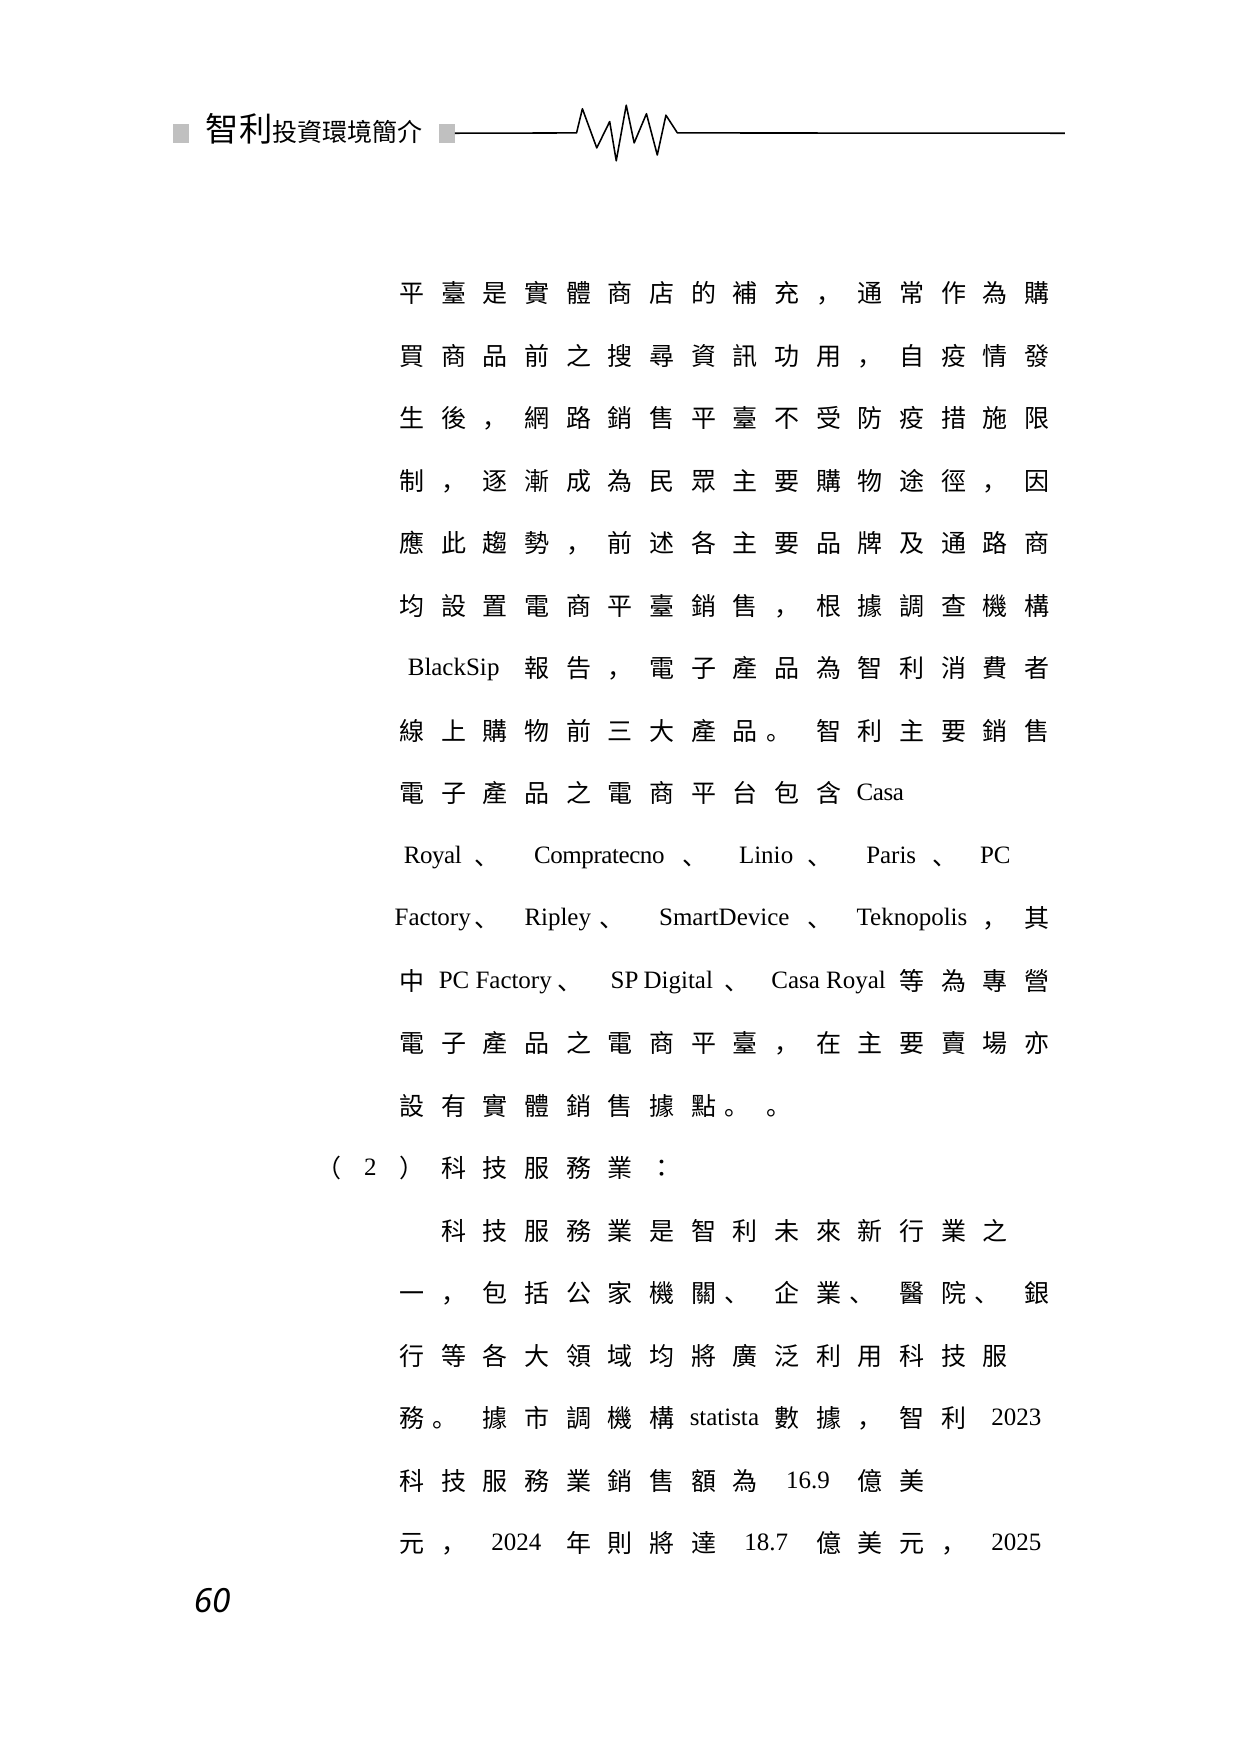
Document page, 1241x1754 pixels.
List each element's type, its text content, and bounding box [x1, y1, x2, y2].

text （2）科技服務業： [306, 1125, 1058, 1188]
text 科技服務業是智利未來新行業之一，包括公家機關、企業、醫院、銀行等各大領域均將廣泛利用科技服務。據市調機構statista數據，智利2023科技服務業銷售額為16.9億美元，2024年則將達18.7億美元，2025 [367, 1188, 1058, 1563]
text 平臺是實體商店的補充，通常作為購買商品前之搜尋資訊功用，自疫情發生後，網路銷售平臺不受防疫措施限制，逐漸成為民眾主要購物途徑，因應此趨勢，前述各主要品牌及通路商均設置電商平臺銷售，根據調查機構BlackSip報告，電子產品為智利消費者線上購物前三大產品。智利主要銷售電子產品之電商平台包含Casa Royal、Compratecno、Linio、Paris、PC Factory、Ripley、SmartDevice、Teknopolis，其中PC Factory、SP Digital、Casa Royal等為專營電子產品之電商平臺，在主要賣場亦設有實體銷售據點。。 [330, 250, 1058, 1125]
